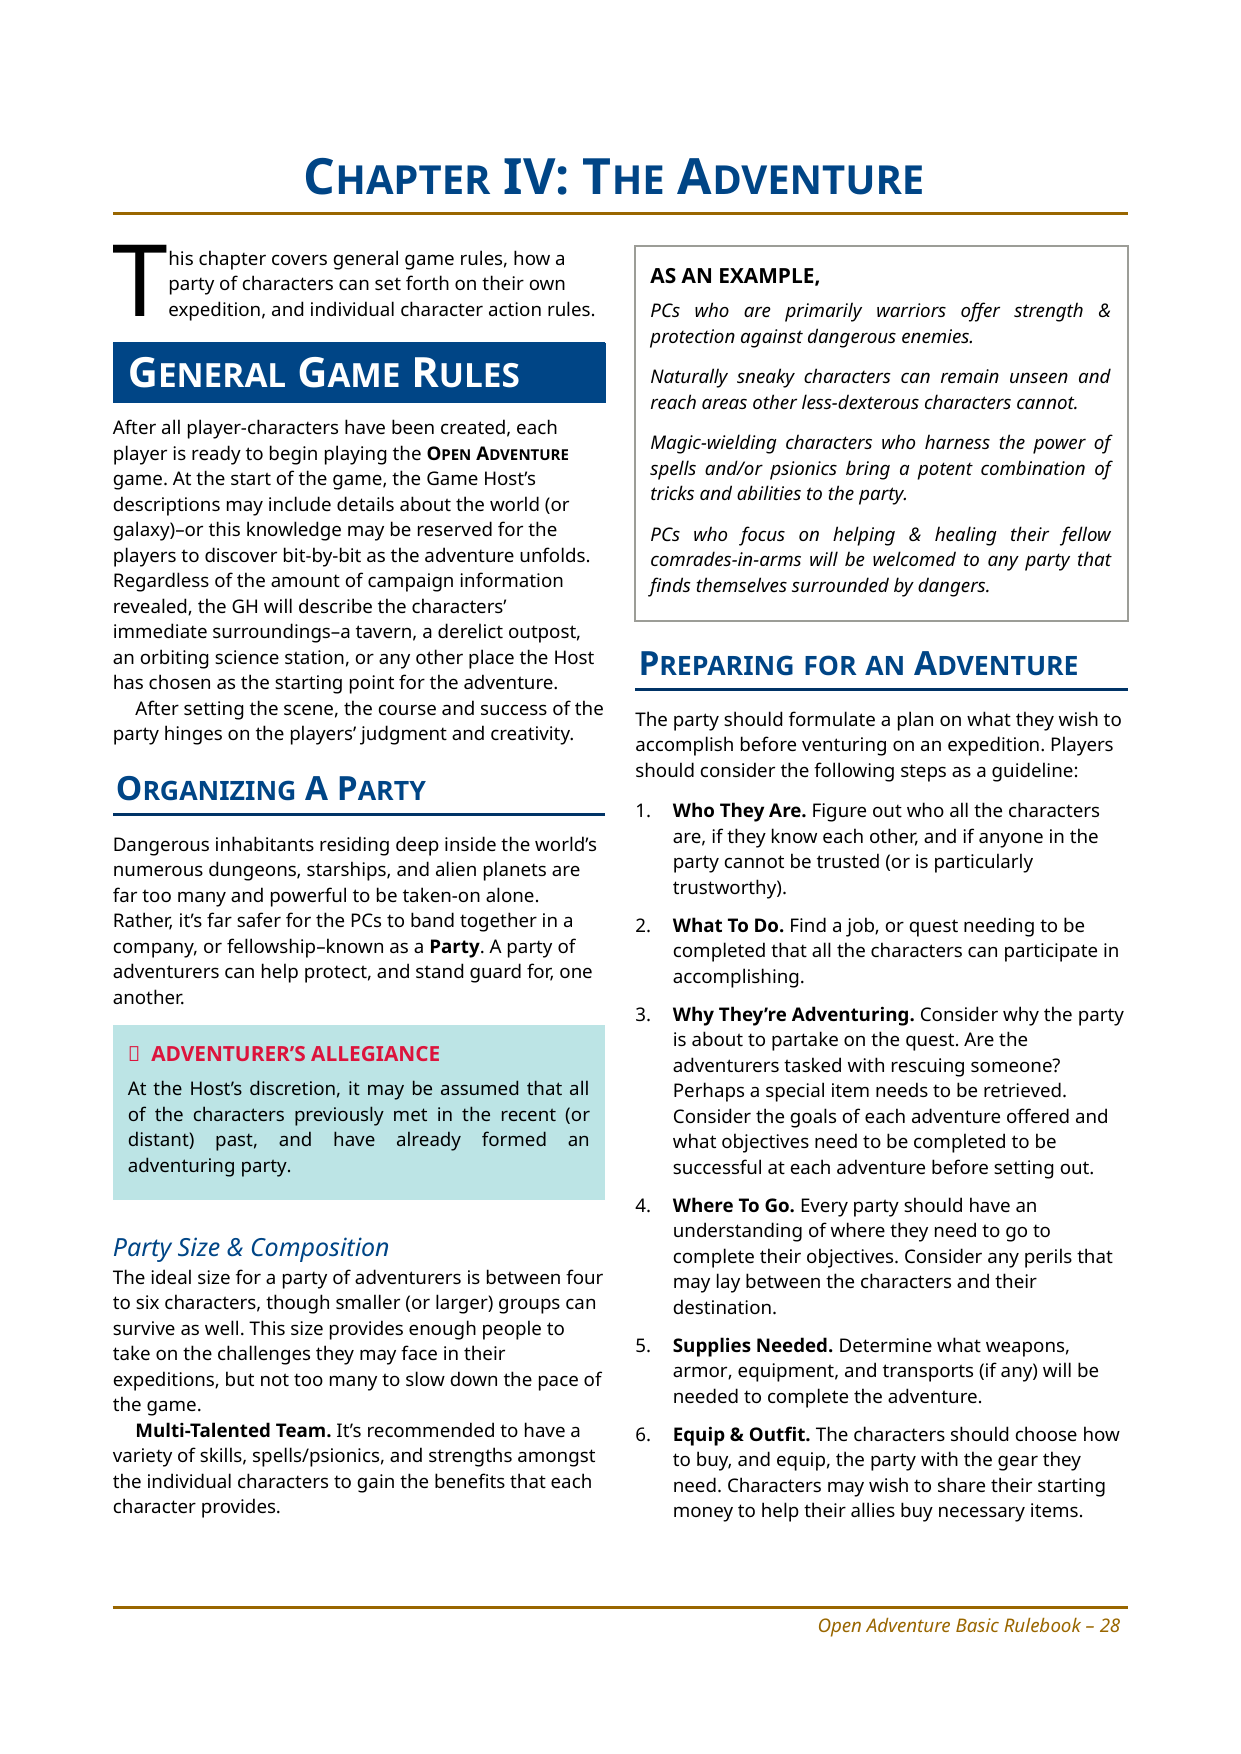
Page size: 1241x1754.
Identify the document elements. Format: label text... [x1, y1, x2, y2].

subtitle Party Size & Composition [113, 1230, 605, 1264]
list Who They Are. Figure out who all the characters are, if they know each other, and if anyone in the party cannot be trusted (or is particularly trustworthy). [635, 798, 1128, 900]
list What to Do. Find a job, or quest needing to be completed that all the characters can participate in accomplishing. [635, 912, 1128, 988]
subtitle Preparing for an Adventure [635, 637, 1128, 688]
list Equip & Outfit. The characters should choose how to buy, and equip, the party with the gear they need. Characters may wish to share their starting money to help their allies buy necessary items. [635, 1421, 1128, 1523]
list Supplies Needed. Determine what weapons, armor, equipment, and transports (if any) will be needed to complete the adventure. [635, 1332, 1128, 1409]
table_header As An Example, PCs who are primarily warriors offer strength & protection against dangerous enemies. Naturally sneaky characters can remain unseen and reach areas other less-dexterous characters cannot. Magic-wielding characters who harness the power of spells and/or psionics bring a potent combination of tricks and abilities to the party. PCs who focus on helping & healing their fellow comrades-in-arms will be welcomed to any party that finds themselves surrounded by dangers. [636, 247, 1127, 620]
list Why They’re Adventuring. Consider why the party is about to partake on the quest. Are the adventurers tasked with rescuing someone? Perhaps a special item needs to be retrieved. Consider the goals of each adventure offered and what objectives need to be completed to be successful at each adventure before setting out. [635, 1001, 1128, 1179]
subtitle General Game Rules [114, 344, 605, 402]
list Where to Go. Every party should have an understanding of where they need to go to complete their objectives. Consider any perils that may lay between the characters and their destination. [635, 1192, 1128, 1320]
text Multi-Talented Team. It’s recommended to have a variety of skills, spells/psionics, and strengths amongst the individual characters to gain the benefits that each character provides. [113, 1417, 605, 1519]
text After setting the scene, the course and success of the party hinges on the players’ judgment and creativity. [113, 695, 605, 746]
text The ideal size for a party of adventurers is between four to six characters, though smaller (or larger) groups can survive as well. This size provides enough people to take on the challenges they may face in their expeditions, but not too many to slow down the pace of the game. [113, 1264, 605, 1417]
subtitle Organizing A Party [113, 761, 605, 813]
text After all player-characters have been created, each player is ready to begin playing the Open Adventure game. At the start of the game, the game host’s descriptions may include details about the world (or galaxy)–or this knowledge may be reserved for the players to discover bit-by-bit as the adventure unfolds. Regardless of the amount of campaign information revealed, the GH will describe the characters’ immediate surroundings–a tavern, a derelict outpost, an orbiting science station, or any other place the Host has chosen as the starting point for the adventure. [113, 414, 605, 695]
text This chapter covers general game rules, how a party of characters can set forth on their own expedition, and individual character action rules. [113, 245, 605, 321]
table_header  Adventurer’s Allegiance At the host’s discretion, it may be assumed that all of the characters previously met in the recent (or distant) past, and have already formed an adventuring party. [113, 1025, 605, 1200]
text The party should formulate a plan on what they wish to accomplish before venturing on an expedition. Players should consider the following steps as a guideline: [635, 706, 1128, 783]
text Dangerous inhabitants residing deep inside the world’s numerous dungeons, starships, and alien planets are far too many and powerful to be taken-on alone. Rather, it’s far safer for the PCs to band together in a company, or fellowship–known as a party. A party of adventurers can help protect, and stand guard for, one another. [113, 831, 605, 1009]
